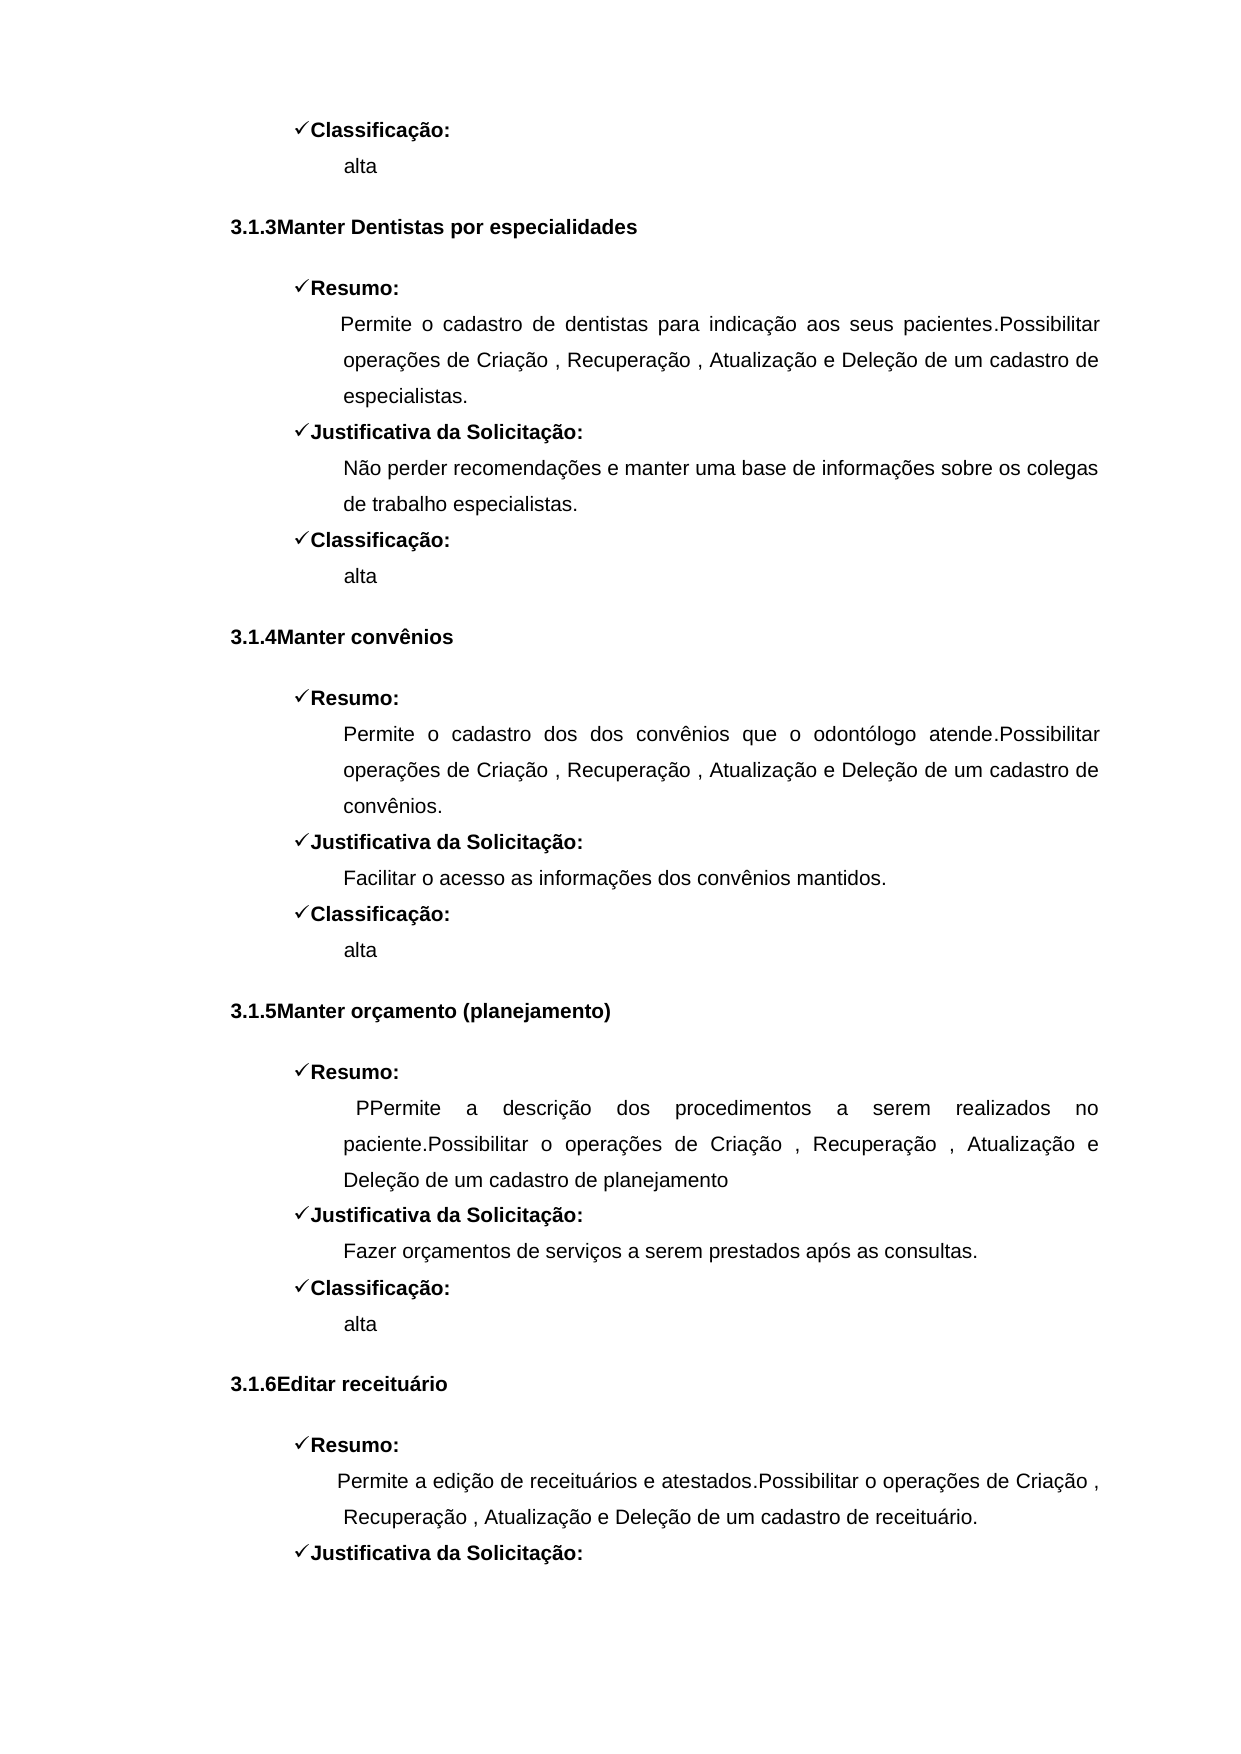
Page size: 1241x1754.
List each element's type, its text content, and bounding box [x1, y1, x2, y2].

text Permite a edição de receituários e atestados.Possibilitar o operações de Criação , Recuperação , Atualização e Deleção de um cadastro de receituário. [331, 1469, 1100, 1529]
list Manter convênios [193, 625, 1100, 649]
list alta [193, 938, 1100, 962]
list Manter orçamento (planejamento) [193, 998, 1100, 1022]
list Resumo: [293, 1059, 1100, 1083]
list Resumo: [293, 1433, 1100, 1457]
text Facilitar o acesso as informações dos convênios mantidos. [343, 866, 1100, 889]
list Classificação: [293, 1275, 1100, 1299]
list Manter Dentistas por especialidades [193, 215, 1100, 239]
list alta [193, 154, 1100, 178]
list Editar receituário [193, 1372, 1100, 1396]
list Classificação: [293, 118, 1100, 142]
list Justificativa da Solicitação: [293, 829, 1100, 854]
text Permite o cadastro dos dos convênios que o odontólogo atende.Possibilitar operações de Criação , Recuperação , Atualização e Deleção de um cadastro de convênios. [331, 722, 1100, 818]
list Resumo: [293, 276, 1100, 300]
text Não perder recomendações e manter uma base de informações sobre os colegas de trabalho especialistas. [343, 456, 1100, 516]
list Classificação: [293, 902, 1100, 926]
text Fazer orçamentos de serviços a serem prestados após as consultas. [343, 1239, 1100, 1263]
text PPermite a descrição dos procedimentos a serem realizados no paciente.Possibilitar o operações de Criação , Recuperação , Atualização e Deleção de um cadastro de planejamento [331, 1096, 1100, 1191]
list alta [193, 564, 1100, 588]
list Justificativa da Solicitação: [293, 420, 1100, 444]
list Justificativa da Solicitação: [293, 1203, 1100, 1227]
list Justificativa da Solicitação: [293, 1541, 1100, 1565]
text Permite o cadastro de dentistas para indicação aos seus pacientes.Possibilitar operações de Criação , Recuperação , Atualização e Deleção de um cadastro de especialistas. [331, 312, 1100, 408]
list alta [193, 1311, 1100, 1335]
list Resumo: [293, 686, 1100, 710]
list Classificação: [293, 528, 1100, 552]
